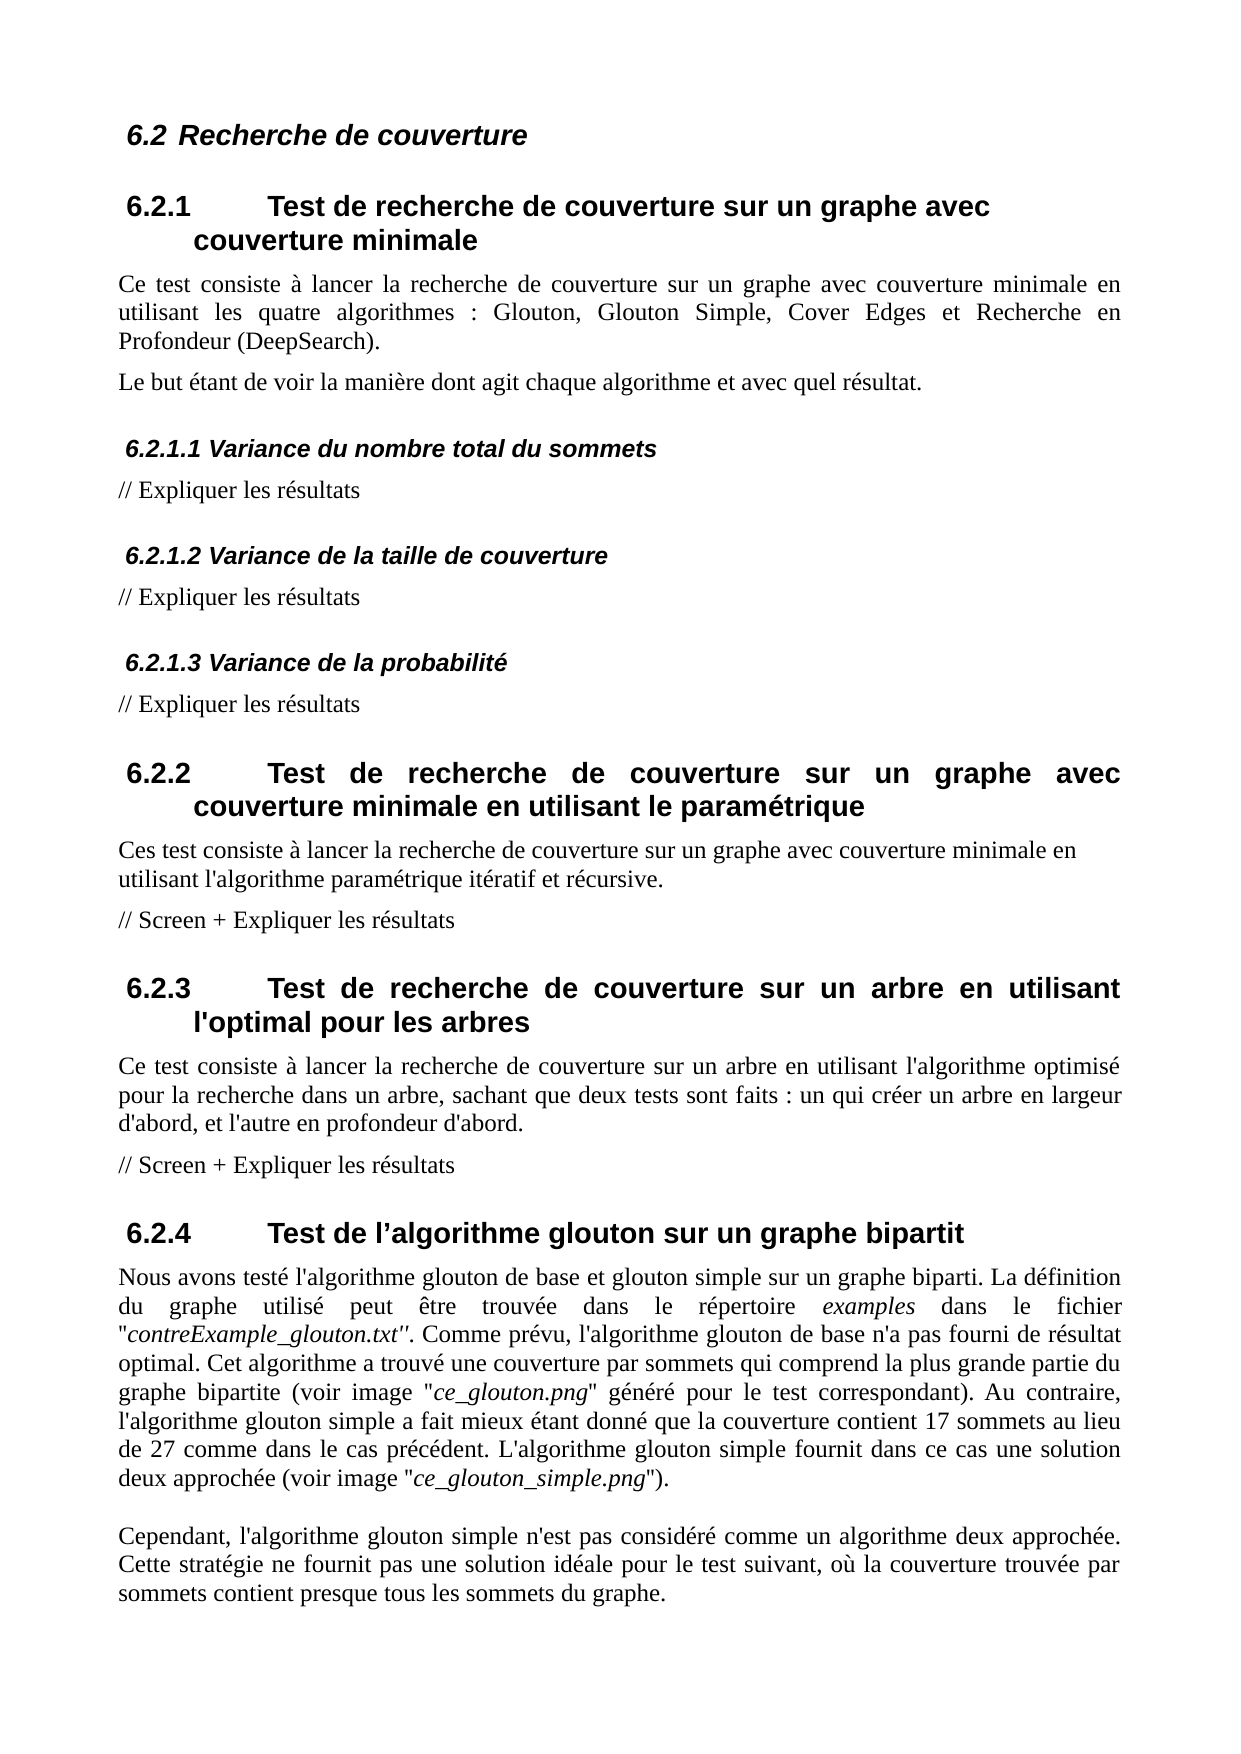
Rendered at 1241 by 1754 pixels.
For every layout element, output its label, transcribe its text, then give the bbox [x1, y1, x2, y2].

subtitle Variance du nombre total du sommets [118, 434, 1122, 462]
subtitle Recherche de couverture [118, 118, 1122, 152]
subtitle Test de recherche de couverture sur un arbre en utilisant l'optimal pour les arbres [118, 971, 1122, 1038]
text Ce test consiste à lancer la recherche de couverture sur un arbre en utilisant l'algorithme optimisé pour la recherche dans un arbre, sachant que deux tests sont faits : un qui créer un arbre en largeur d'abord, et l'autre en profondeur d'abord. [118, 1051, 1122, 1137]
text // Screen + Expliquer les résultats [118, 905, 1122, 934]
subtitle Test de recherche de couverture sur un graphe avec couverture minimale en utilisant le paramétrique [118, 756, 1122, 823]
text // Expliquer les résultats [118, 475, 1122, 503]
text Ces test consiste à lancer la recherche de couverture sur un graphe avec couverture minimale en utilisant l'algorithme paramétrique itératif et récursive. [118, 835, 1122, 893]
text Ce test consiste à lancer la recherche de couverture sur un graphe avec couverture minimale en utilisant les quatre algorithmes : Glouton, Glouton Simple, Cover Edges et Recherche en Profondeur (DeepSearch). [118, 269, 1122, 355]
text Le but étant de voir la manière dont agit chaque algorithme et avec quel résultat. [118, 367, 1122, 396]
subtitle Variance de la probabilité [118, 648, 1122, 677]
text Cependant, l'algorithme glouton simple n'est pas considéré comme un algorithme deux approchée. Cette stratégie ne fournit pas une solution idéale pour le test suivant, où la couverture trouvée par sommets contient presque tous les sommets du graphe. [118, 1521, 1122, 1607]
text // Expliquer les résultats [118, 689, 1122, 718]
text // Screen + Expliquer les résultats [118, 1150, 1122, 1178]
subtitle Test de l’algorithme glouton sur un graphe bipartit [118, 1216, 1122, 1249]
text // Expliquer les résultats [118, 582, 1122, 611]
text Nous avons testé l'algorithme glouton de base et glouton simple sur un graphe biparti. La définition du graphe utilisé peut être trouvée dans le répertoire examples dans le fichier ''contreExample_glouton.txt''. Comme prévu, l'algorithme glouton de base n'a pas fourni de résultat optimal. Cet algorithme a trouvé une couverture par sommets qui comprend la plus grande partie du graphe bipartite (voir image ''ce_glouton.png'' généré pour le test correspondant). Au contraire, l'algorithme glouton simple a fait mieux étant donné que la couverture contient 17 sommets au lieu de 27 comme dans le cas précédent. L'algorithme glouton simple fournit dans ce cas une solution deux approchée (voir image ''ce_glouton_simple.png''). [118, 1262, 1122, 1492]
subtitle Variance de la taille de couverture [118, 541, 1122, 569]
subtitle Test de recherche de couverture sur un graphe avec couverture minimale [118, 189, 1122, 256]
